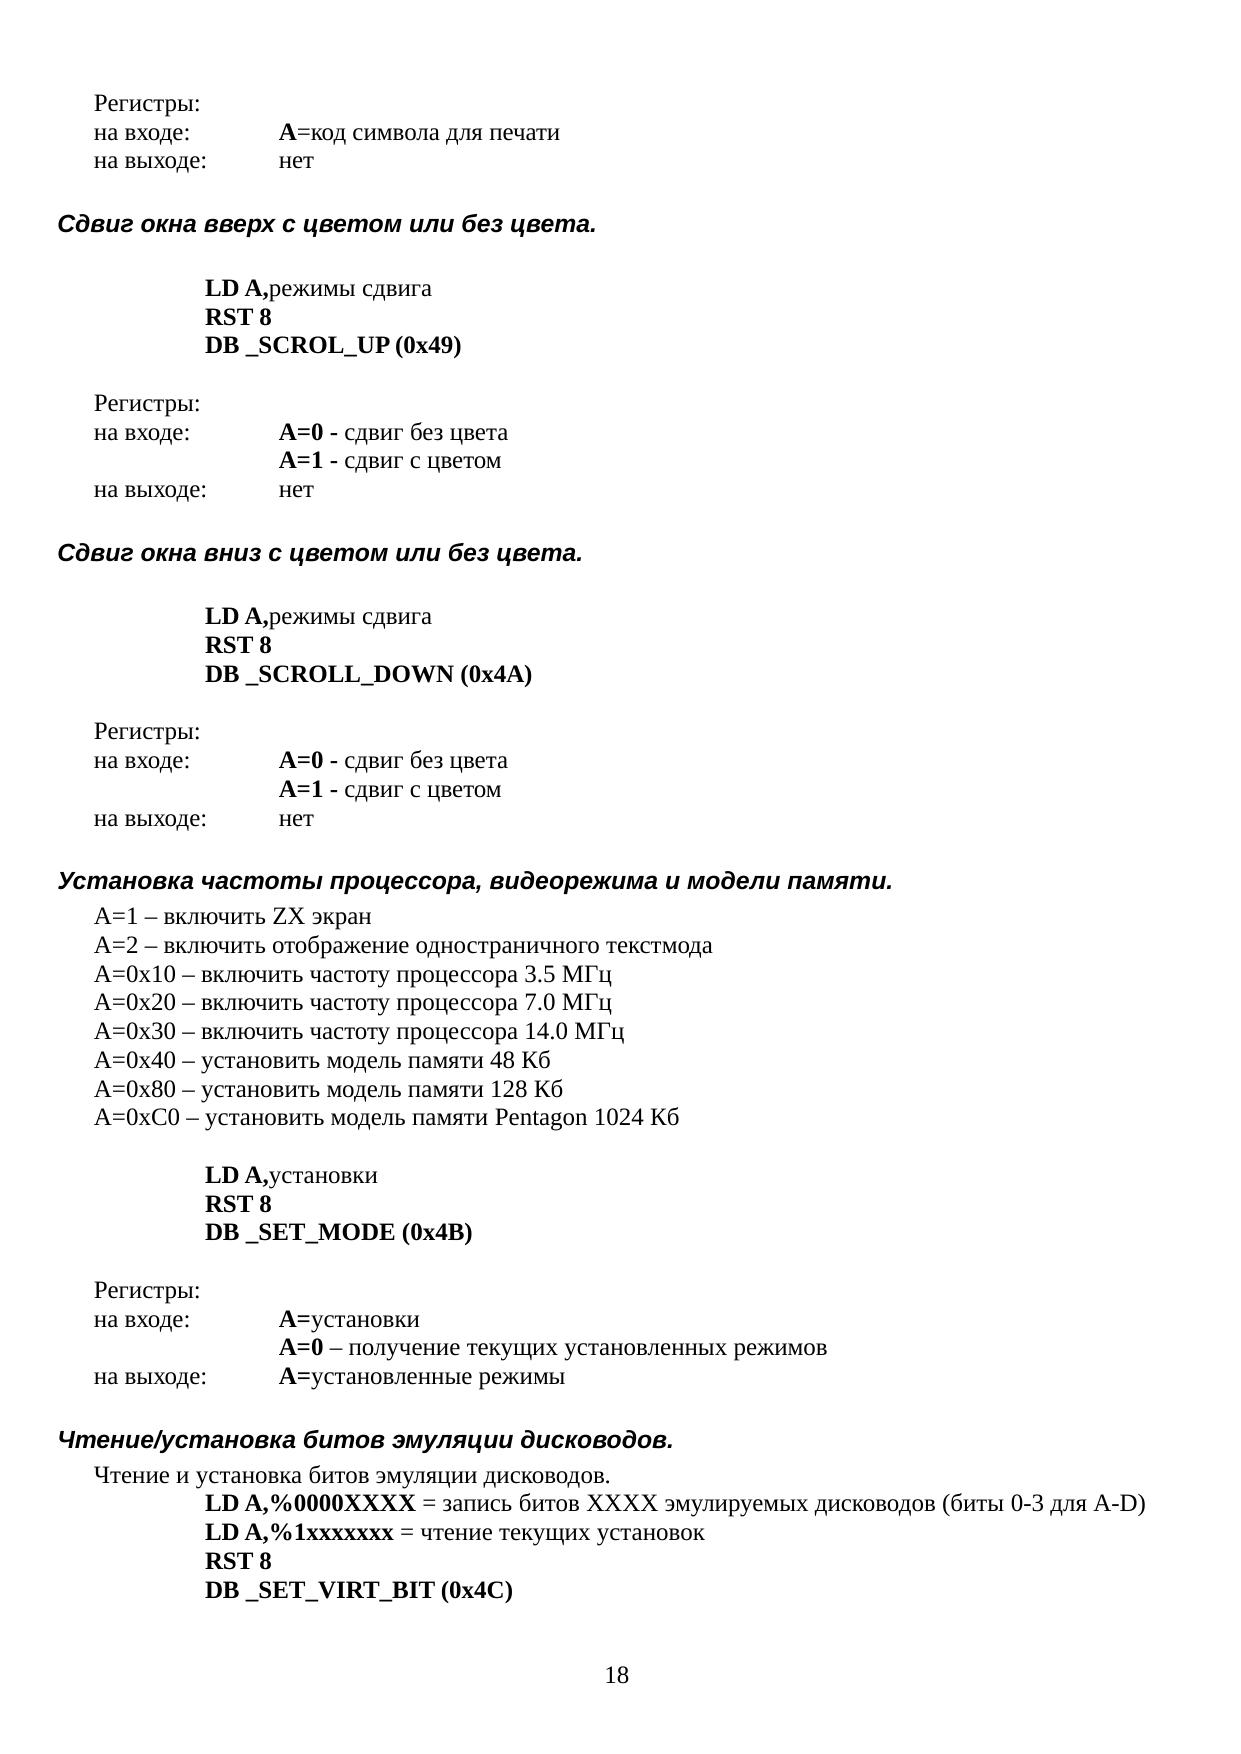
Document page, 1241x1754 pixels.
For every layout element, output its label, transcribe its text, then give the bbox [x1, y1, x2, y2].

text Регистры: [57, 88, 1176, 117]
text DB _SCROLL_DOWN (0x4A) [57, 659, 1176, 688]
text A=0 – получение текущих установленных режимов [57, 1332, 1176, 1361]
text RST 8 [57, 630, 1176, 659]
text Регистры: [57, 388, 1176, 417]
text LD A,режимы сдвига [57, 273, 1176, 302]
text A=0xC0 – установить модель памяти Pentagon 1024 Кб [57, 1102, 1176, 1131]
text на входе: A=0 - сдвиг без цвета [57, 417, 1176, 445]
text Регистры: [57, 716, 1176, 745]
text Чтение и установка битов эмуляции дисководов. [57, 1460, 1176, 1488]
text DB _SET_VIRT_BIT (0x4C) [57, 1575, 1176, 1603]
text на выходе: нет [57, 474, 1176, 503]
text LD A,установки [57, 1160, 1176, 1189]
text A=1 - сдвиг с цветом [57, 774, 1176, 803]
text A=0x20 – включить частоту процессора 7.0 МГц [57, 987, 1176, 1016]
text на выходе: нет [57, 146, 1176, 174]
subtitle Установка частоты процессора, видеорежима и модели памяти. [57, 866, 1176, 895]
text RST 8 [57, 302, 1176, 330]
text на входе: A=установки [57, 1304, 1176, 1332]
text LD A,%0000XXXX = запись битов XXXX эмулируемых дисководов (биты 0-3 для A-D) [57, 1488, 1176, 1517]
text A=1 – включить ZX экран [57, 901, 1176, 930]
text A=0x30 – включить частоту процессора 14.0 МГц [57, 1016, 1176, 1045]
text A=0x40 – установить модель памяти 48 Кб [57, 1045, 1176, 1074]
text DB _SET_MODE (0x4B) [57, 1217, 1176, 1246]
text на выходе: A=установленные режимы [57, 1361, 1176, 1390]
text RST 8 [57, 1189, 1176, 1217]
text LD A,%1xxxxxxx = чтение текущих установок [57, 1517, 1176, 1546]
subtitle Сдвиг окна вниз с цветом или без цвета. [57, 538, 1176, 566]
subtitle Сдвиг окна вверх с цветом или без цвета. [57, 209, 1176, 238]
subtitle Чтение/установка битов эмуляции дисководов. [57, 1425, 1176, 1453]
text Регистры: [57, 1275, 1176, 1304]
text на выходе: нет [57, 803, 1176, 831]
text RST 8 [57, 1546, 1176, 1575]
text A=0x80 – установить модель памяти 128 Кб [57, 1074, 1176, 1102]
text A=0x10 – включить частоту процессора 3.5 МГц [57, 959, 1176, 987]
text на входе: A=код символа для печати [57, 117, 1176, 146]
text на входе: A=0 - сдвиг без цвета [57, 745, 1176, 774]
text A=2 – включить отображение одностраничного текстмода [57, 930, 1176, 959]
text LD A,режимы сдвига [57, 601, 1176, 630]
text A=1 - сдвиг с цветом [57, 445, 1176, 474]
text DB _SCROL_UP (0x49) [57, 330, 1176, 359]
